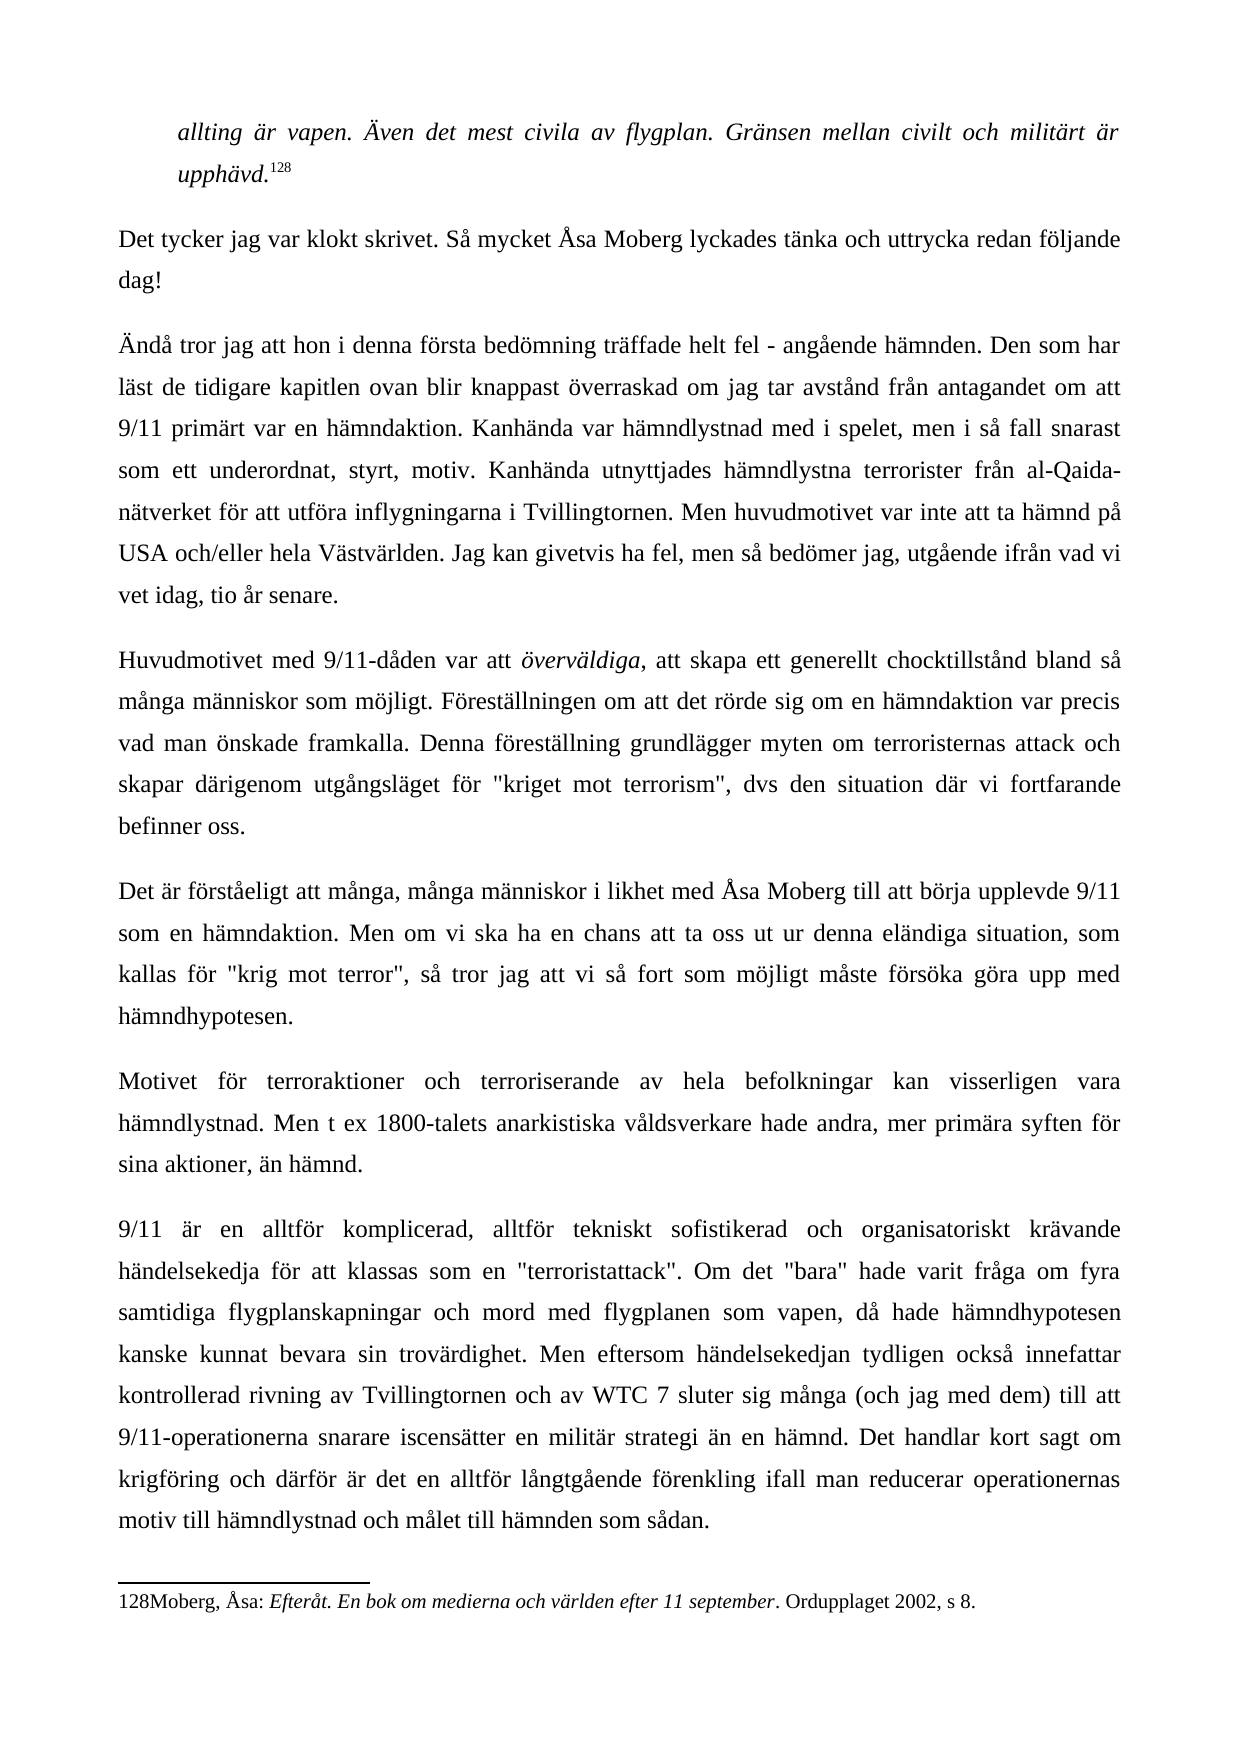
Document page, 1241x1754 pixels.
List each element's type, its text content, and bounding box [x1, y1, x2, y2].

text allting är vapen. Även det mest civila av flygplan. Gränsen mellan civilt och militärt är upphävd. [177, 118, 1122, 187]
text Det är förståeligt att många, många människor i likhet med Åsa Moberg till att börja upplevde 9/11 som en hämndaktion. Men om vi ska ha en chans att ta oss ut ur denna eländiga situation, som kallas för "krig mot terror", så tror jag att vi så fort som möjligt måste försöka göra upp med hämndhypotesen. [118, 877, 1122, 1030]
text Huvudmotivet med 9/11-dåden var att överväldiga, att skapa ett generellt chocktillstånd bland så många människor som möjligt. Föreställningen om att det rörde sig om en hämndaktion var precis vad man önskade framkalla. Denna föreställning grundlägger myten om terroristernas attack och skapar därigenom utgångsläget för "kriget mot terrorism", dvs den situation där vi fortfarande befinner oss. [118, 646, 1122, 840]
text 9/11 är en alltför komplicerad, alltför tekniskt sofistikerad och organisatoriskt krävande händelsekedja för att klassas som en "terroristattack". Om det "bara" hade varit fråga om fyra samtidiga flygplanskapningar och mord med flygplanen som vapen, då hade hämndhypotesen kanske kunnat bevara sin trovärdighet. Men eftersom händelsekedjan tydligen också innefattar kontrollerad rivning av Tvillingtornen och av WTC 7 sluter sig många (och jag med dem) till att 9/11-operationerna snarare iscensätter en militär strategi än en hämnd. Det handlar kort sagt om krigföring och därför är det en alltför långtgående förenkling ifall man reducerar operationernas motiv till hämndlystnad och målet till hämnden som sådan. [118, 1215, 1122, 1534]
text Det tycker jag var klokt skrivet. Så mycket Åsa Moberg lyckades tänka och uttrycka redan följande dag! [118, 225, 1122, 294]
text Ändå tror jag att hon i denna första bedömning träffade helt fel - angående hämnden. Den som har läst de tidigare kapitlen ovan blir knappast överraskad om jag tar avstånd från antagandet om att 9/11 primärt var en hämndaktion. Kanhända var hämndlystnad med i spelet, men i så fall snarast som ett underordnat, styrt, motiv. Kanhända utnyttjades hämndlystna terrorister från al-Qaida-nätverket för att utföra inflygningarna i Tvillingtornen. Men huvudmotivet var inte att ta hämnd på USA och/eller hela Västvärlden. Jag kan givetvis ha fel, men så bedömer jag, utgående ifrån vad vi vet idag, tio år senare. [118, 331, 1122, 608]
text Moberg, Åsa: Efteråt. En bok om medierna och världen efter 11 september. Ordupplaget 2002, s 8. [118, 1589, 1122, 1613]
text Motivet för terroraktioner och terroriserande av hela befolkningar kan visserligen vara hämndlystnad. Men t ex 1800-talets anarkistiska våldsverkare hade andra, mer primära syften för sina aktioner, än hämnd. [118, 1067, 1122, 1178]
